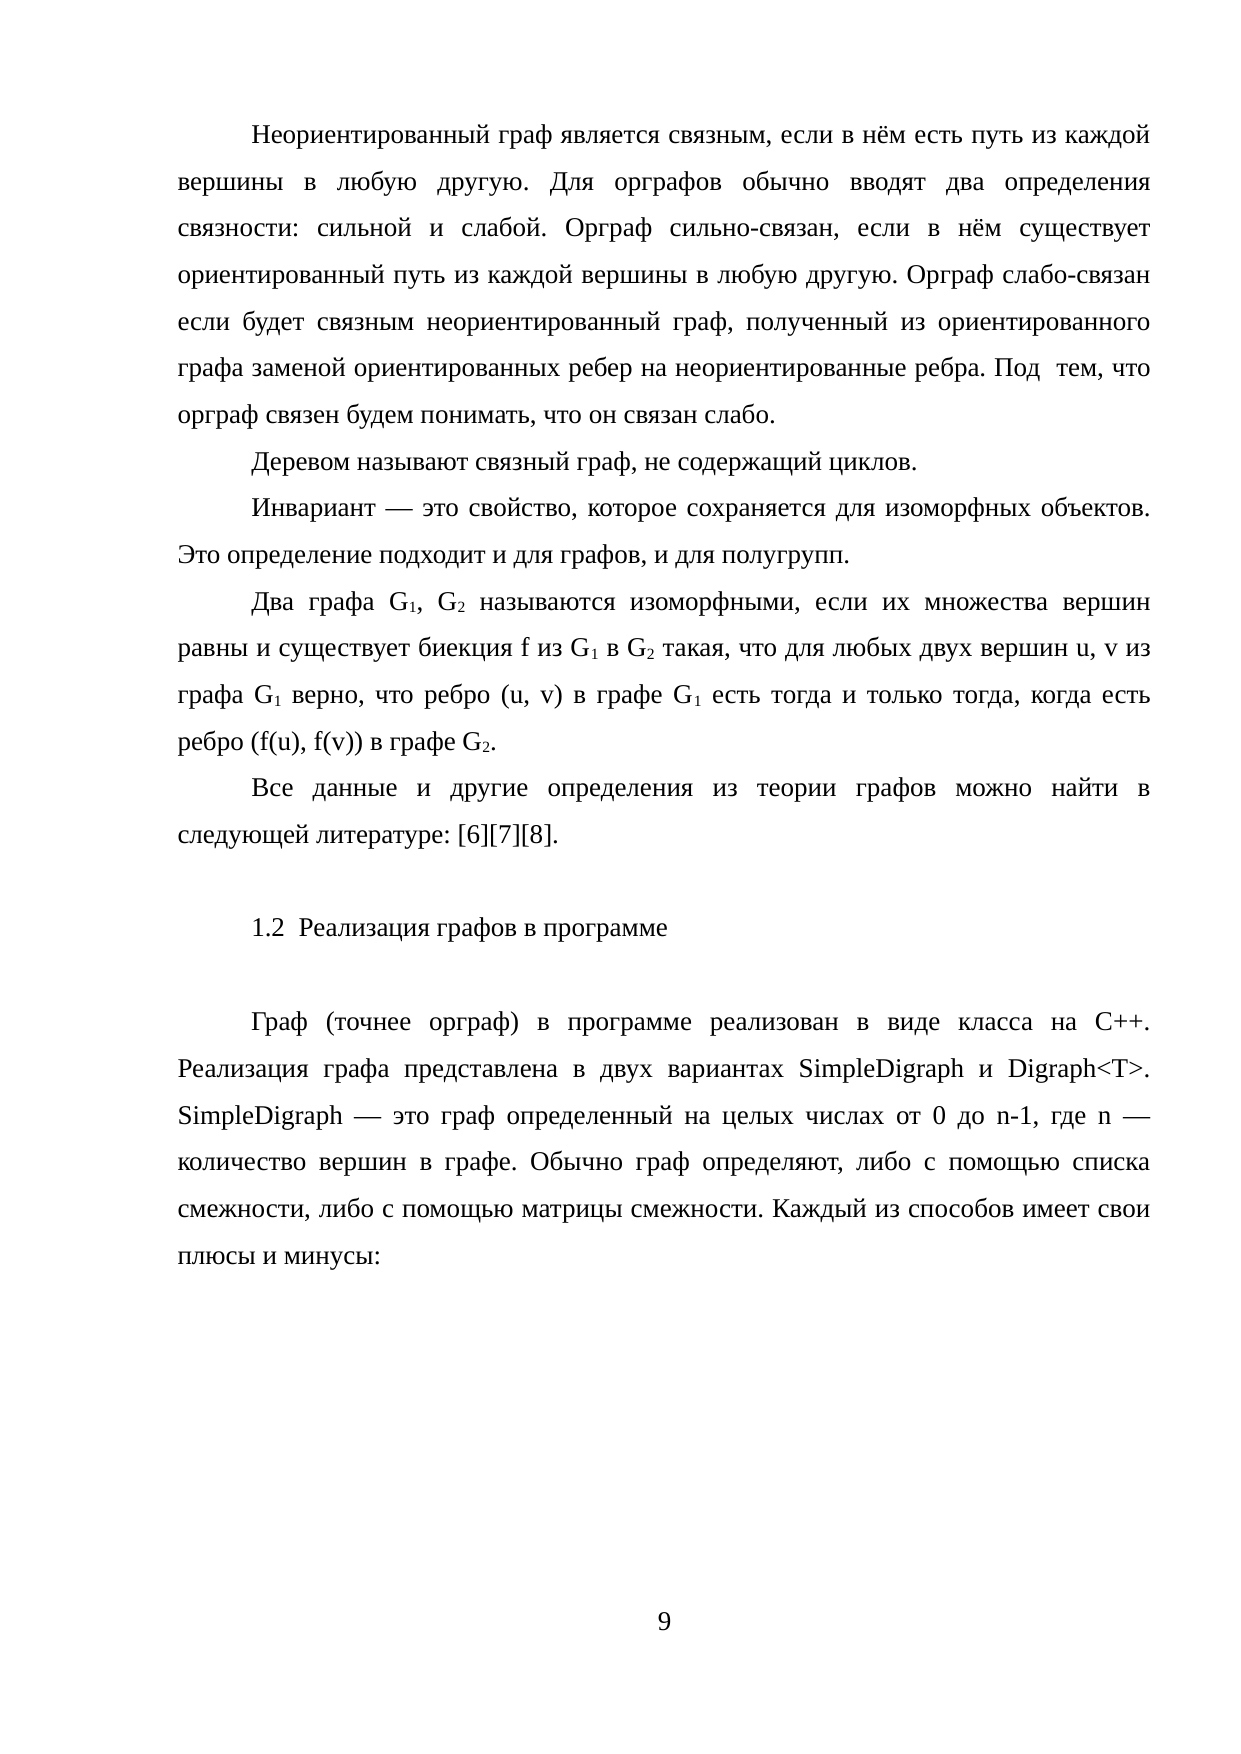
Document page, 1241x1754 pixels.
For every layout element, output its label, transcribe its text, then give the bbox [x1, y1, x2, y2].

text Все данные и другие определения из теории графов можно найти в следующей литературе: [6][7][8]. [177, 771, 1152, 849]
text Деревом называют связный граф, не содержащий циклов. [177, 445, 1152, 476]
text Неориентированный граф является связным, если в нём есть путь из каждой вершины в любую другую. Для орграфов обычно вводят два определения связности: сильной и слабой. Орграф сильно-связан, если в нём существует ориентированный путь из каждой вершины в любую другую. Орграф слабо-связан если будет связным неориентированный граф, полученный из ориентированного графа заменой ориентированных ребер на неориентированные ребра. Под тем, что орграф связен будем понимать, что он связан слабо. [177, 118, 1152, 429]
text Инвариант — это свойство, которое сохраняется для изоморфных объектов. Это определение подходит и для графов, и для полугрупп. [177, 491, 1152, 569]
subtitle Реализация графов в программе [177, 911, 1152, 943]
text Граф (точнее орграф) в программе реализован в виде класса на C++. Реализация графа представлена в двух вариантах SimpleDigraph и Digraph<T>. SimpleDigraph — это граф определенный на целых числах от 0 до n-1, где n — количество вершин в графе. Обычно граф определяют, либо с помощью списка смежности, либо с помощью матрицы смежности. Каждый из способов имеет свои плюсы и минусы: [177, 1005, 1152, 1270]
text Два графа G1, G2 называются изоморфными, если их множества вершин равны и существует биекция f из G1 в G2 такая, что для любых двух вершин u, v из графа G1 верно, что ребро (u, v) в графе G1 есть тогда и только тогда, когда есть ребро (f(u), f(v)) в графе G2. [177, 585, 1152, 756]
